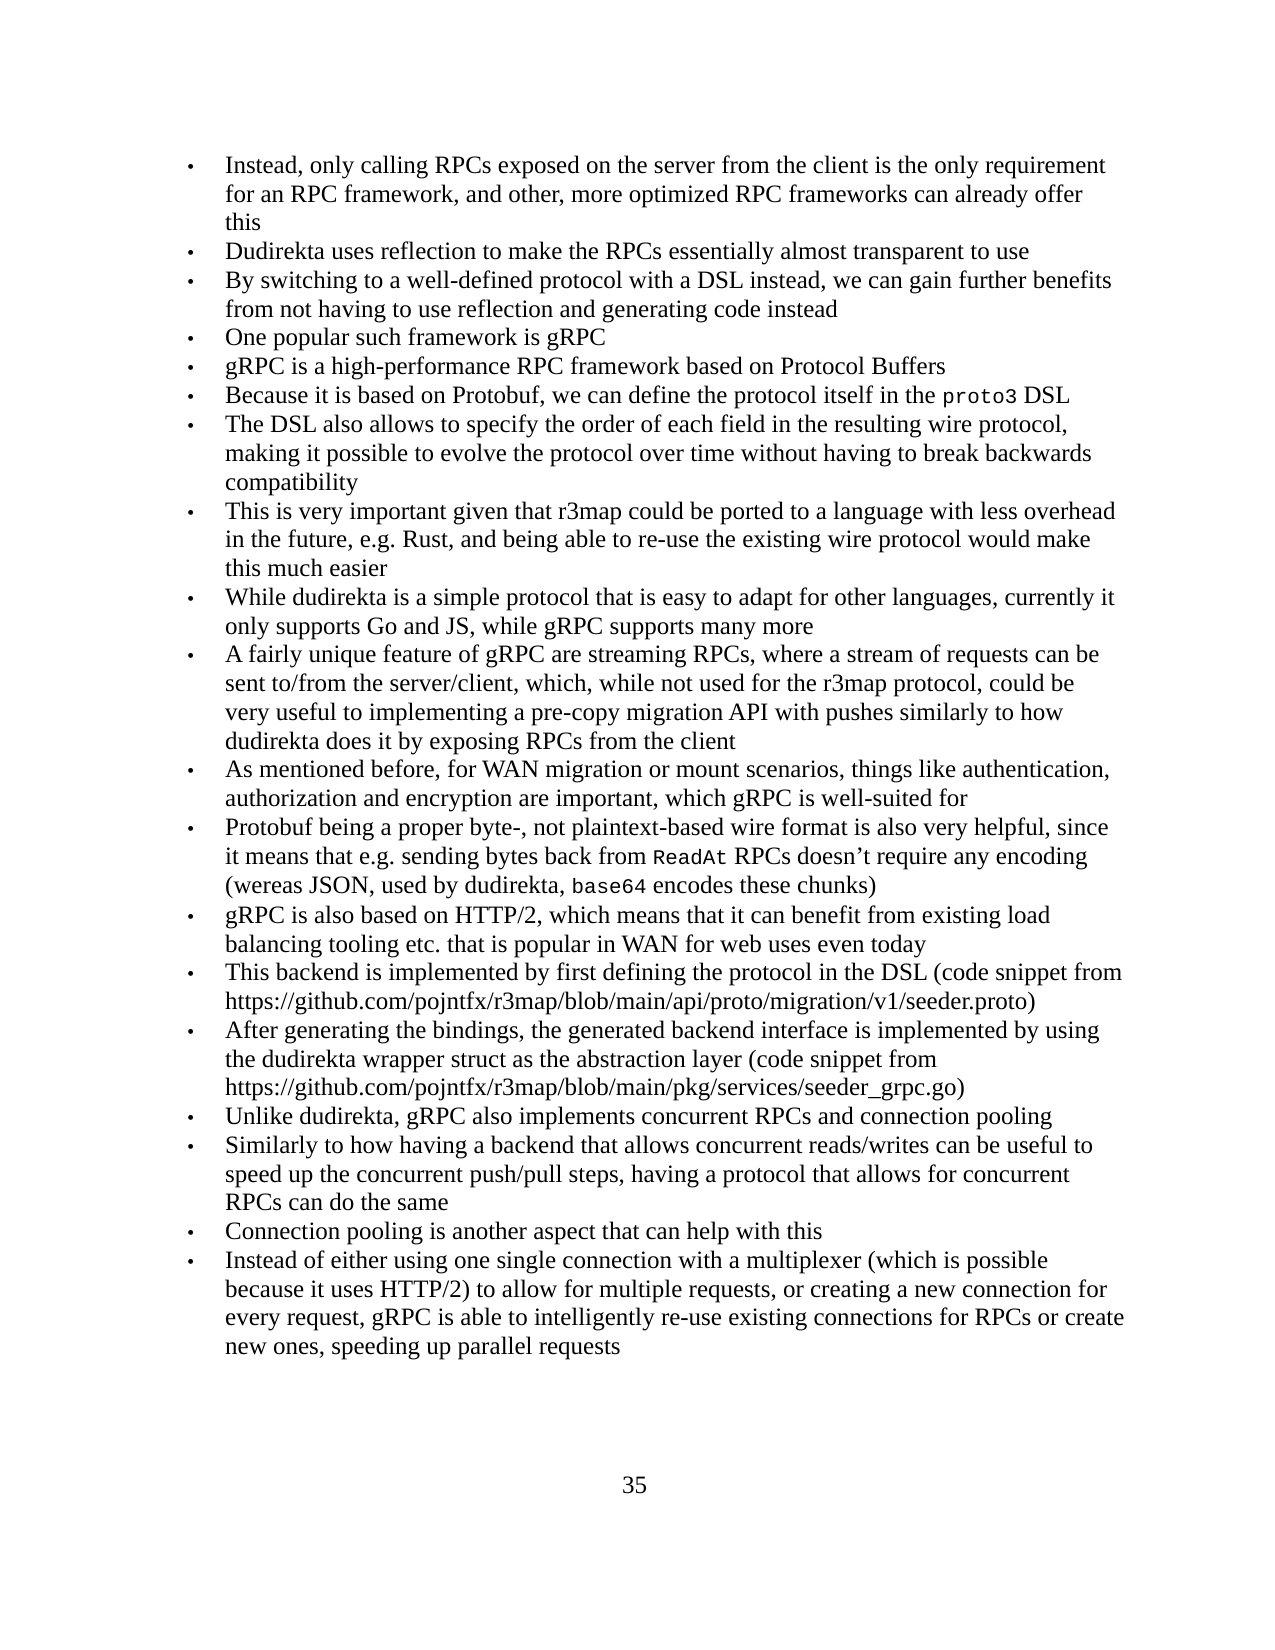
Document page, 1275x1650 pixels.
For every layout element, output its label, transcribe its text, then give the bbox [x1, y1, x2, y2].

list One popular such framework is gRPC [187, 322, 1125, 351]
list Instead, only calling RPCs exposed on the server from the client is the only requirement for an RPC framework, and other, more optimized RPC frameworks can already offer this [187, 150, 1125, 236]
list This backend is implemented by first defining the protocol in the DSL (code snippet from https://github.com/pojntfx/r3map/blob/main/api/proto/migration/v1/seeder.proto) [187, 957, 1125, 1015]
list As mentioned before, for WAN migration or mount scenarios, things like authentication, authorization and encryption are important, which gRPC is well-suited for [187, 754, 1125, 812]
list By switching to a well-defined protocol with a DSL instead, we can gain further benefits from not having to use reflection and generating code instead [187, 265, 1125, 322]
list Unlike dudirekta, gRPC also implements concurrent RPCs and connection pooling [187, 1101, 1125, 1130]
list Instead of either using one single connection with a multiplexer (which is possible because it uses HTTP/2) to allow for multiple requests, or creating a new connection for every request, gRPC is able to intelligently re-use existing connections for RPCs or create new ones, speeding up parallel requests [187, 1245, 1125, 1360]
list gRPC is a high-performance RPC framework based on Protocol Buffers [187, 351, 1125, 380]
list A fairly unique feature of gRPC are streaming RPCs, where a stream of requests can be sent to/from the server/client, which, while not used for the r3map protocol, could be very useful to implementing a pre-copy migration API with pushes similarly to how dudirekta does it by exposing RPCs from the client [187, 639, 1125, 754]
list Connection pooling is another aspect that can help with this [187, 1216, 1125, 1245]
list After generating the bindings, the generated backend interface is implemented by using the dudirekta wrapper struct as the abstraction layer (code snippet from https://github.com/pojntfx/r3map/blob/main/pkg/services/seeder_grpc.go) [187, 1015, 1125, 1101]
list Protobuf being a proper byte-, not plaintext-based wire format is also very helpful, since it means that e.g. sending bytes back from ReadAt RPCs doesn’t require any encoding (wereas JSON, used by dudirekta, base64 encodes these chunks) [187, 812, 1125, 900]
list Similarly to how having a backend that allows concurrent reads/writes can be useful to speed up the concurrent push/pull steps, having a protocol that allows for concurrent RPCs can do the same [187, 1130, 1125, 1216]
list While dudirekta is a simple protocol that is easy to adapt for other languages, currently it only supports Go and JS, while gRPC supports many more [187, 582, 1125, 639]
list This is very important given that r3map could be ported to a language with less overhead in the future, e.g. Rust, and being able to re-use the existing wire protocol would make this much easier [187, 496, 1125, 582]
list Dudirekta uses reflection to make the RPCs essentially almost transparent to use [187, 236, 1125, 265]
list Because it is based on Protobuf, we can define the protocol itself in the proto3 DSL [187, 380, 1125, 409]
list gRPC is also based on HTTP/2, which means that it can benefit from existing load balancing tooling etc. that is popular in WAN for web uses even today [187, 900, 1125, 957]
list The DSL also allows to specify the order of each field in the resulting wire protocol, making it possible to evolve the protocol over time without having to break backwards compatibility [187, 409, 1125, 496]
